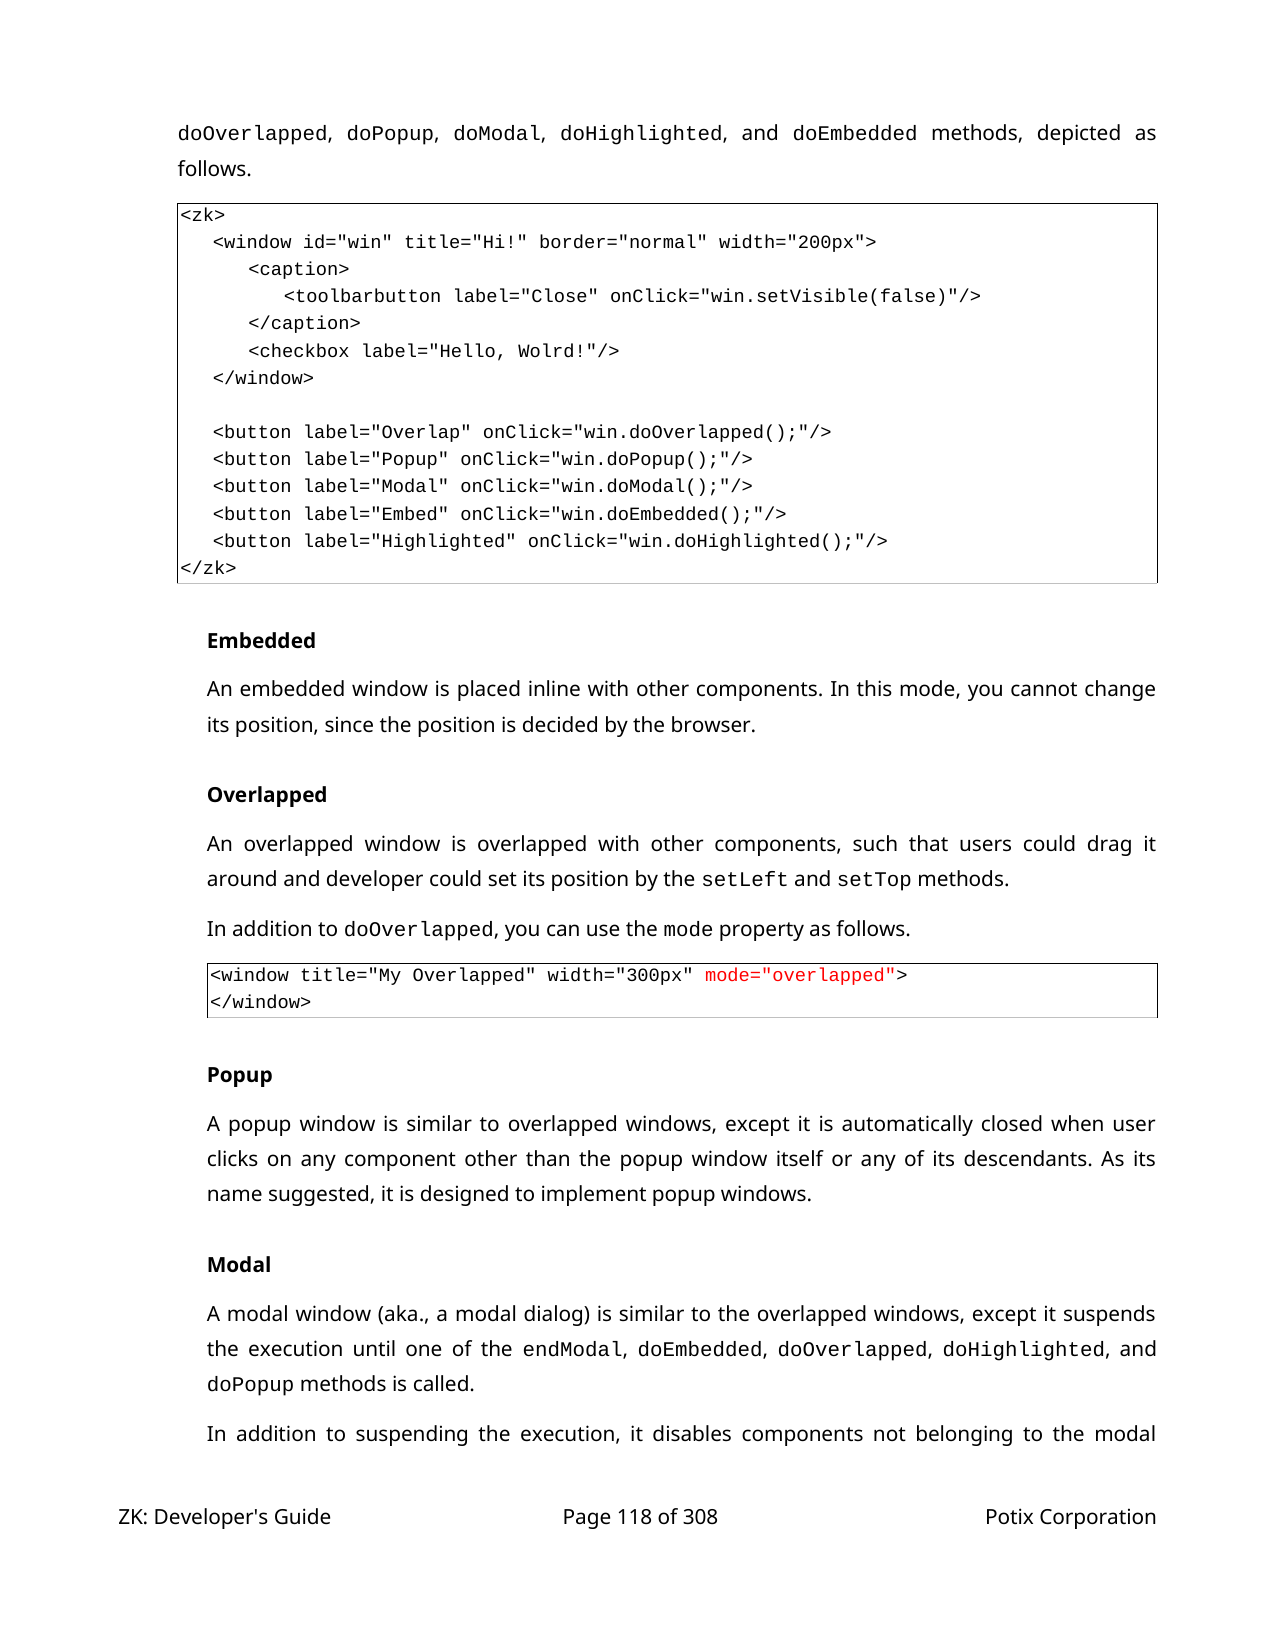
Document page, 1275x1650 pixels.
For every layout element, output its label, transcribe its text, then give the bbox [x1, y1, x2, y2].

text An embedded window is placed inline with other components. In this mode, you cannot change its position, since the position is decided by the browser. [207, 674, 1157, 738]
text </caption> [178, 311, 1157, 336]
text A modal window (aka., a modal dialog) is similar to the overlapped windows, except it suspends the execution until one of the endModal, doEmbedded, doOverlapped, doHighlighted, and doPopup methods is called. [207, 1299, 1157, 1398]
text <button label="Overlap" onClick="win.doOverlapped();"/> [178, 420, 1157, 444]
text </window> [208, 990, 1157, 1017]
text <window title="My Overlapped" width="300px" mode="overlapped"> [208, 964, 1157, 987]
text <caption> [178, 257, 1157, 281]
text A popup window is similar to overlapped windows, except it is automatically closed when user clicks on any component other than the popup window itself or any of its descendants. As its name suggested, it is designed to implement popup windows. [207, 1109, 1157, 1207]
text </window> [178, 366, 1157, 390]
subtitle Overlapped [207, 781, 1157, 809]
text <button label="Popup" onClick="win.doPopup();"/> [178, 447, 1157, 471]
text <button label="Embed" onClick="win.doEmbedded();"/> [178, 502, 1157, 526]
text In addition to suspending the execution, it disables components not belonging to the modal [207, 1419, 1157, 1447]
subtitle Modal [207, 1250, 1157, 1278]
text <checkbox label="Hello, Wolrd!"/> [178, 338, 1157, 363]
text An overlapped window is overlapped with other components, such that users could drag it around and developer could set its position by the setLeft and setTop methods. [207, 829, 1157, 893]
subtitle Embedded [207, 626, 1157, 654]
text doOverlapped, doPopup, doModal, doHighlighted, and doEmbedded methods, depicted as follows. [177, 118, 1157, 182]
text <toolbarbutton label="Close" onClick="win.setVisible(false)"/> [178, 284, 1157, 308]
text <button label="Highlighted" onClick="win.doHighlighted();"/> [178, 529, 1157, 553]
text <zk> [178, 204, 1157, 227]
subtitle Popup [207, 1060, 1157, 1088]
text </zk> [178, 556, 1157, 583]
text <window id="win" title="Hi!" border="normal" width="200px"> [178, 230, 1157, 254]
text In addition to doOverlapped, you can use the mode property as follows. [207, 914, 1157, 942]
text <button label="Modal" onClick="win.doModal();"/> [178, 474, 1157, 499]
